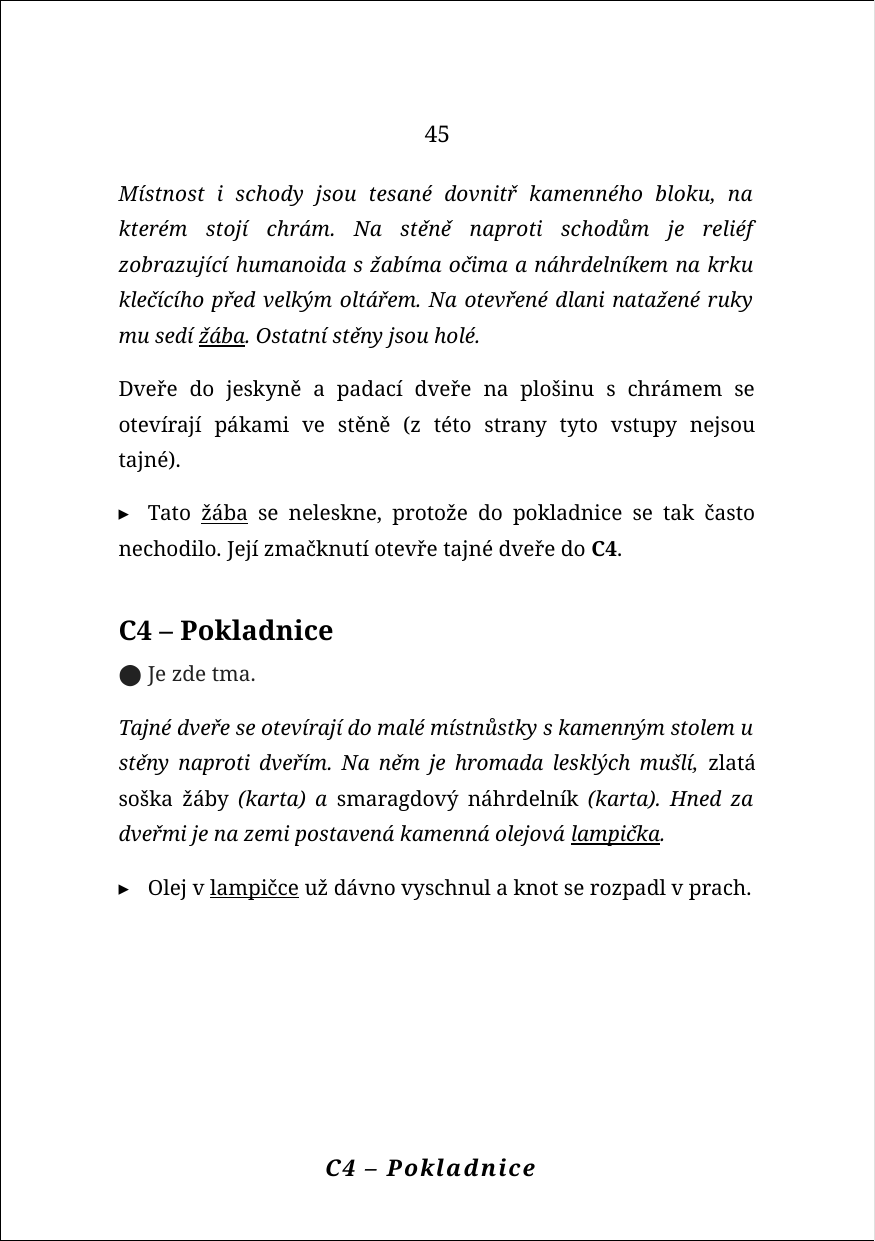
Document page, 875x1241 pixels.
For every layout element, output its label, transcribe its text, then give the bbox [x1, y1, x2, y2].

text ▸ Olej v lampičce už dávno vyschnul a knot se rozpadl v prach. [118, 873, 756, 901]
subtitle C4 – Pokladnice [118, 611, 756, 648]
text Tajné dveře se otevírají do malé místnůstky s kamenným stolem u stěny naproti dveřím. Na něm je hromada lesklých mušlí, zlatá soška žáby (karta) a smaragdový náhrdelník (karta). Hned za dveřmi je na zemi postavená kamenná olejová lampička. [118, 713, 756, 848]
text ▸ Tato žába se neleskne, protože do pokladnice se tak často nechodilo. Její zmačknutí otevře tajné dveře do C4. [118, 498, 756, 562]
text Dveře do jeskyně a padací dveře na plošinu s chrámem se otevírají pákami ve stěně (z této strany tyto vstupy nejsou tajné). [118, 374, 756, 474]
text Místnost i schody jsou tesané dovnitř kamenného bloku, na kterém stojí chrám. Na stěně naproti schodům je reliéf zobrazující humanoida s žabíma očima a náhrdelníkem na krku klečícího před velkým oltářem. Na otevřené dlani natažené ruky mu sedí žába. Ostatní stěny jsou holé. [118, 179, 756, 349]
text ⬤ Je zde tma. [118, 659, 756, 688]
